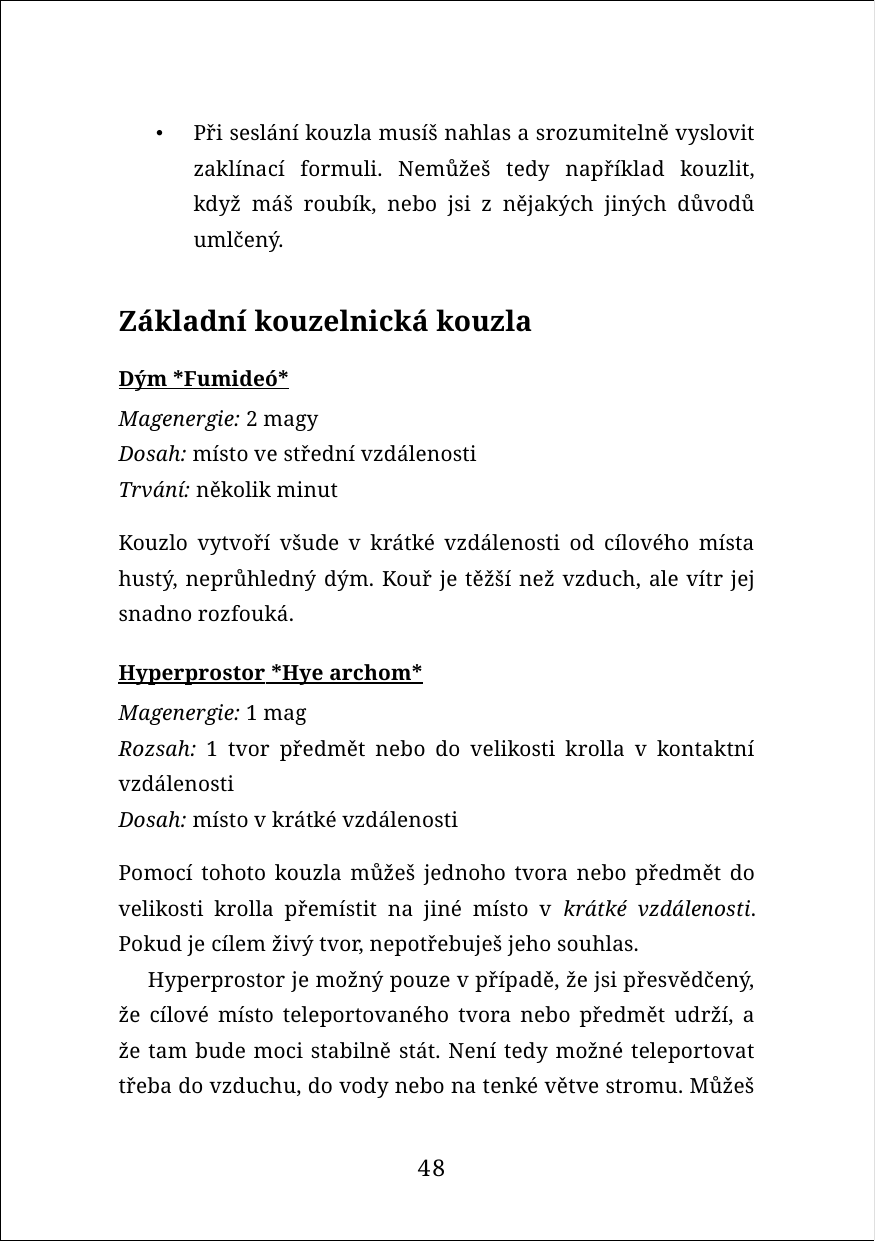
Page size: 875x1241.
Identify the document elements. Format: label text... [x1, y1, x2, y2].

text Magenergie: 1 mag Rozsah: 1 tvor předmět nebo do velikosti krolla v kontaktní vzdálenosti Dosah: místo v krátké vzdálenosti [118, 698, 756, 833]
subtitle Hyperprostor *Hye archom* [118, 658, 756, 687]
text Pomocí tohoto kouzla můžeš jednoho tvora nebo předmět do velikosti krolla přemístit na jiné místo v krátké vzdálenosti. Pokud je cílem živý tvor, nepotřebuješ jeho souhlas. Hyperprostor je možný pouze v případě, že jsi přesvědčený, že cílové místo teleportovaného tvora nebo předmět udrží, a že tam bude moci stabilně stát. Není tedy možné teleportovat třeba do vzduchu, do vody nebo na tenké větve stromu. Můžeš [118, 858, 756, 1100]
subtitle Základní kouzelnická kouzla [118, 302, 756, 340]
text Kouzlo vytvoří všude v krátké vzdálenosti od cílového místa hustý, neprůhledný dým. Kouř je těžší než vzduch, ale vítr jej snadno rozfouká. [118, 528, 756, 628]
text Magenergie: 2 magy Dosah: místo ve střední vzdálenosti Trvání: několik minut [118, 404, 756, 503]
list Při seslání kouzla musíš nahlas a srozumitelně vyslovit zaklínací formuli. Nemůžeš tedy například kouzlit, když máš roubík, nebo jsi z nějakých jiných důvodů umlčený. [156, 118, 756, 253]
subtitle Dým *Fumideó* [118, 364, 756, 392]
